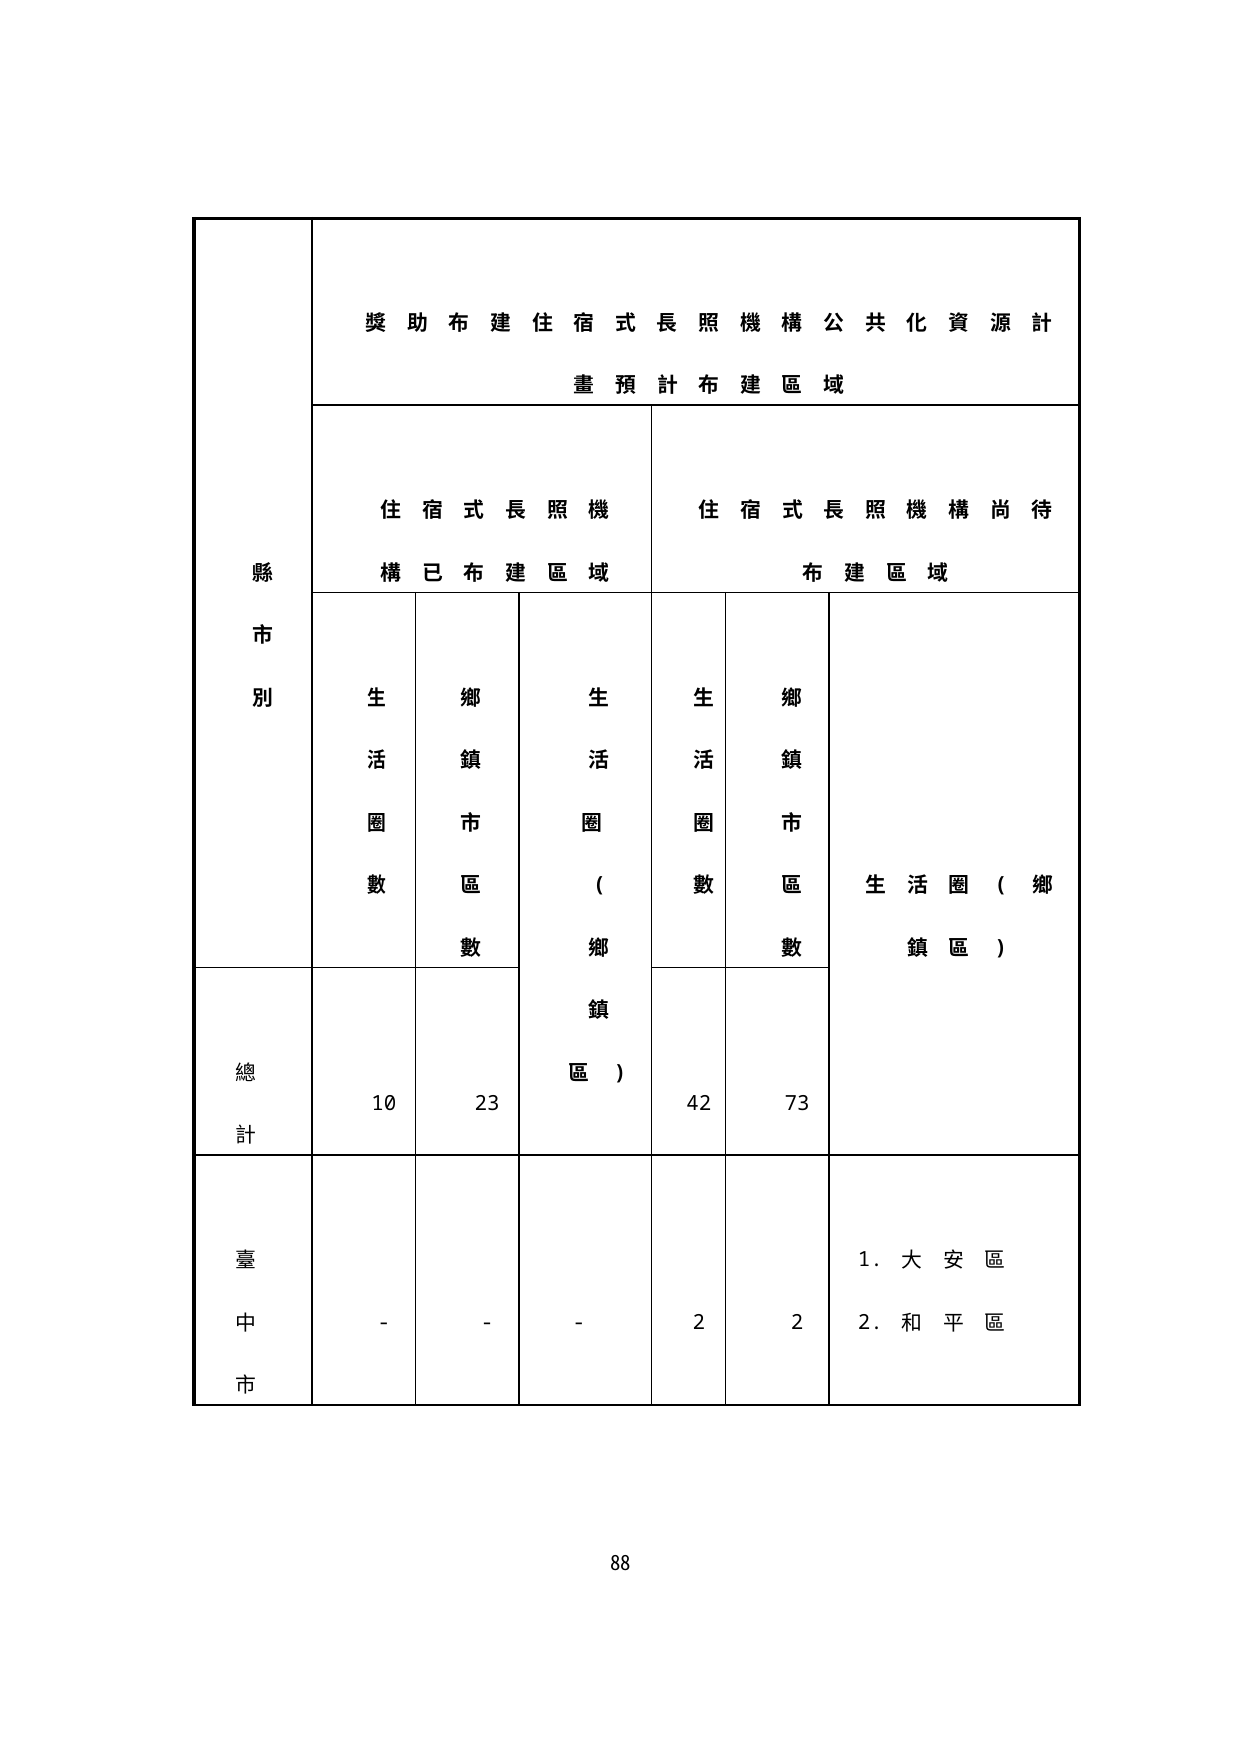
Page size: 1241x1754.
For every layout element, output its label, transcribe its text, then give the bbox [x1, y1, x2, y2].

table_cell 鄉鎮市區數 [726, 593, 828, 967]
table_cell - [313, 1156, 415, 1404]
table_cell 1.大安區 2.和平區 [830, 1156, 1078, 1404]
table_header 縣市別 [196, 220, 311, 967]
table_cell 2 [652, 1156, 725, 1404]
table_cell 住宿式長照機構已布建區域 [313, 406, 651, 592]
table_cell 2 [726, 1156, 828, 1404]
table_cell - [416, 1156, 518, 1404]
table_header 獎助布建住宿式長照機構公共化資源計畫預計布建區域 [313, 220, 1078, 404]
table_cell 住宿式長照機構尚待布建區域 [652, 406, 1078, 592]
table_cell 臺中市 [196, 1156, 311, 1404]
table_cell 生活圈(鄉鎮區) [830, 593, 1078, 1154]
table_cell 總計 [196, 968, 311, 1154]
table_cell 生活圈(鄉鎮區) [520, 593, 651, 1154]
table_cell 生活圈數 [313, 593, 415, 967]
table_cell 鄉鎮市區數 [416, 593, 518, 967]
table_cell 10 [313, 968, 415, 1154]
table_cell - [520, 1156, 651, 1404]
table_cell 73 [726, 968, 828, 1154]
table_cell 23 [416, 968, 518, 1154]
table_cell 生活圈數 [652, 593, 725, 967]
table_cell 42 [652, 968, 725, 1154]
